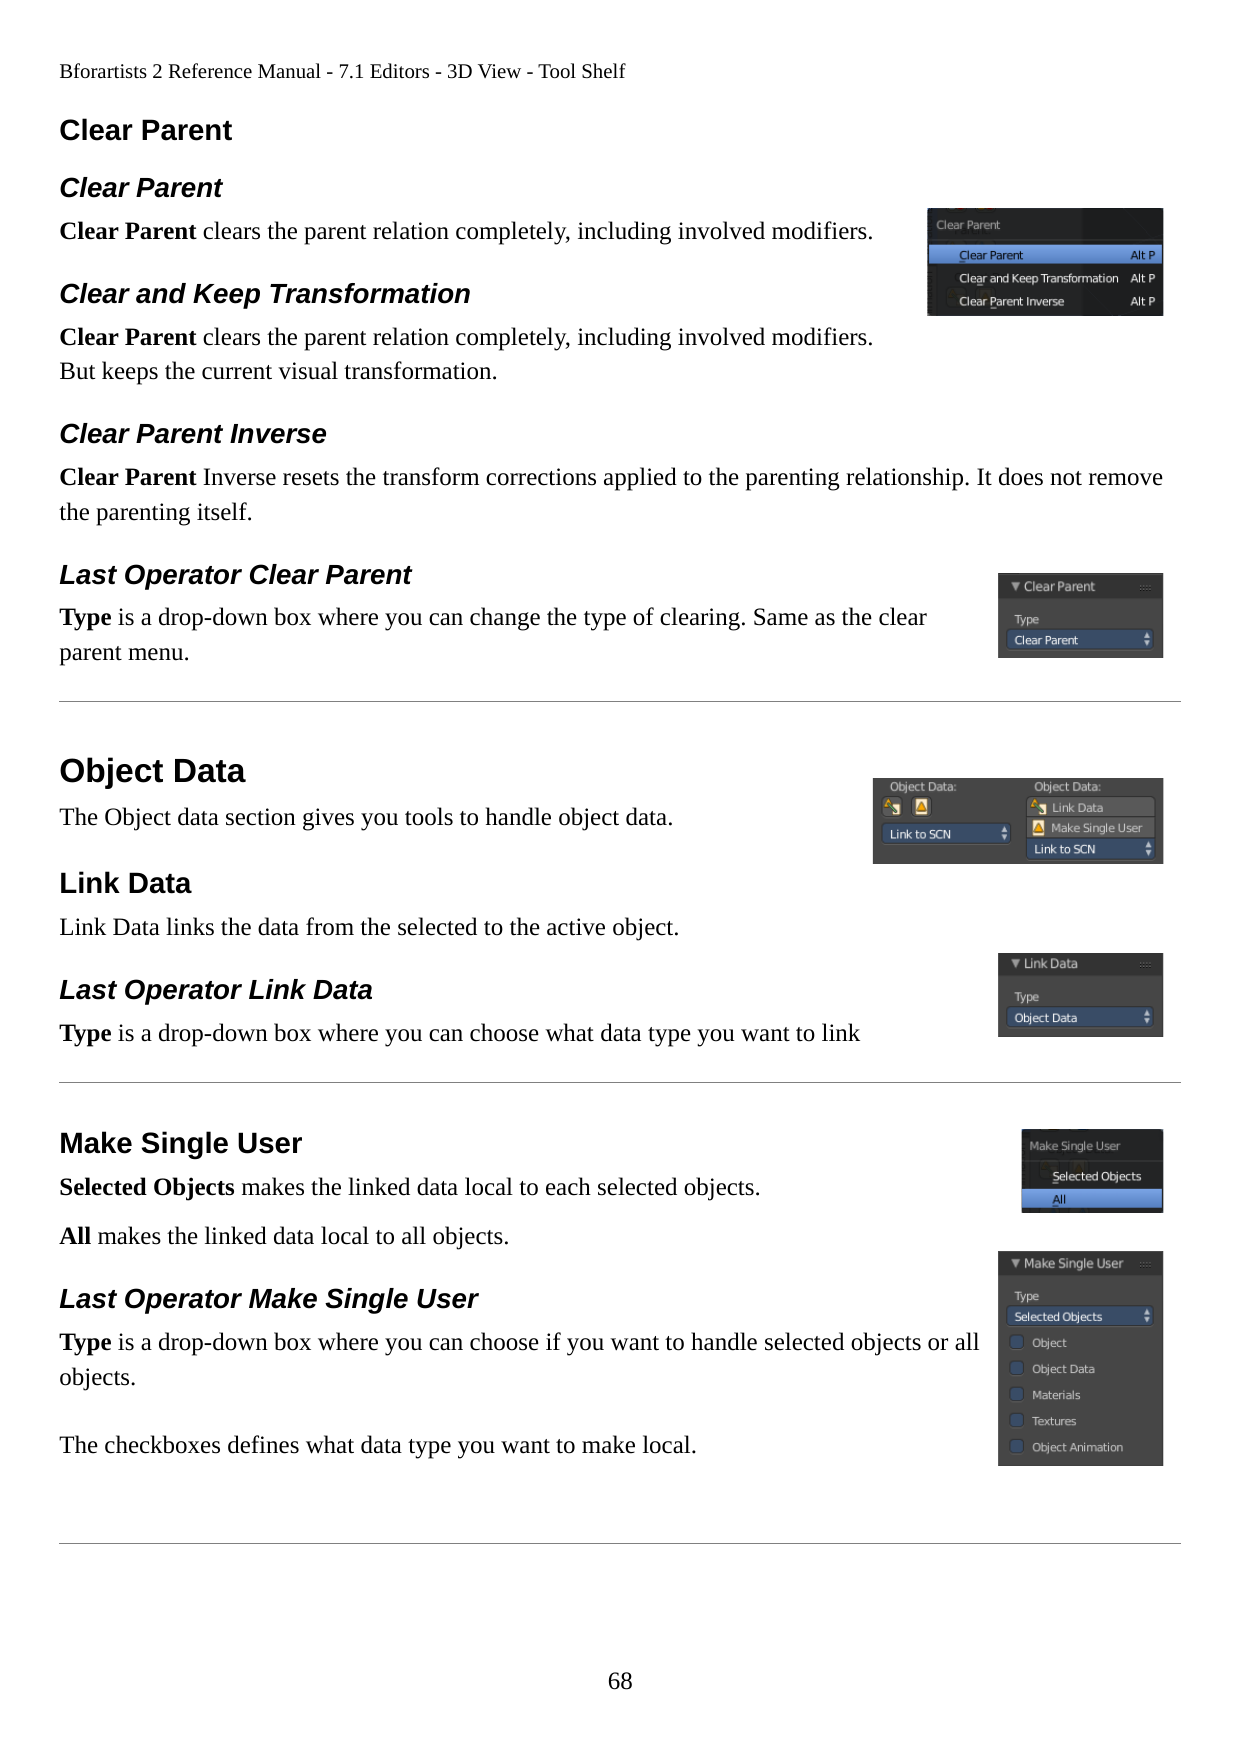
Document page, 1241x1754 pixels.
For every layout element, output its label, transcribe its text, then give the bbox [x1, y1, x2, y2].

subtitle Clear Parent Inverse [59, 418, 1181, 449]
text Clear Parent clears the parent relation completely, including involved modifiers. But keeps the current visual transformation. [59, 322, 1181, 385]
text Type is a drop-down box where you can choose what data type you want to link [59, 1018, 1181, 1047]
subtitle Make Single User [59, 1126, 1181, 1159]
text Clear Parent clears the parent relation completely, including involved modifiers. [59, 216, 927, 244]
text Type is a drop-down box where you can choose if you want to handle selected objects or all objects. The checkboxes defines what data type you want to make local. [59, 1327, 998, 1459]
subtitle [1164, 974, 1181, 1006]
text Selected Objects makes the linked data local to each selected objects. [59, 1172, 1021, 1201]
subtitle Last Operator Clear Parent [59, 558, 1181, 590]
picture [1021, 1129, 1164, 1213]
subtitle Last Operator Link Data [59, 974, 998, 1006]
text All makes the linked data local to all objects. [59, 1221, 1181, 1250]
picture [998, 1251, 1164, 1466]
subtitle Clear Parent [59, 113, 1181, 146]
subtitle Last Operator Make Single User [59, 1283, 998, 1314]
subtitle Clear and Keep Transformation [59, 277, 927, 309]
text Type is a drop-down box where you can change the type of clearing. Same as the clear parent menu. [59, 602, 1181, 666]
text Clear Parent Inverse resets the transform corrections applied to the parenting relationship. It does not remove the parenting itself. [59, 462, 1181, 525]
subtitle Object Data [59, 751, 1181, 790]
picture [927, 208, 1164, 316]
text Link Data links the data from the selected to the active object. [59, 912, 1181, 941]
subtitle Clear Parent [59, 171, 1181, 203]
picture [872, 778, 1164, 864]
picture [998, 573, 1164, 658]
text The Object data section gives you tools to handle object data. [59, 802, 872, 831]
subtitle Link Data [59, 866, 1181, 899]
picture [998, 953, 1164, 1037]
